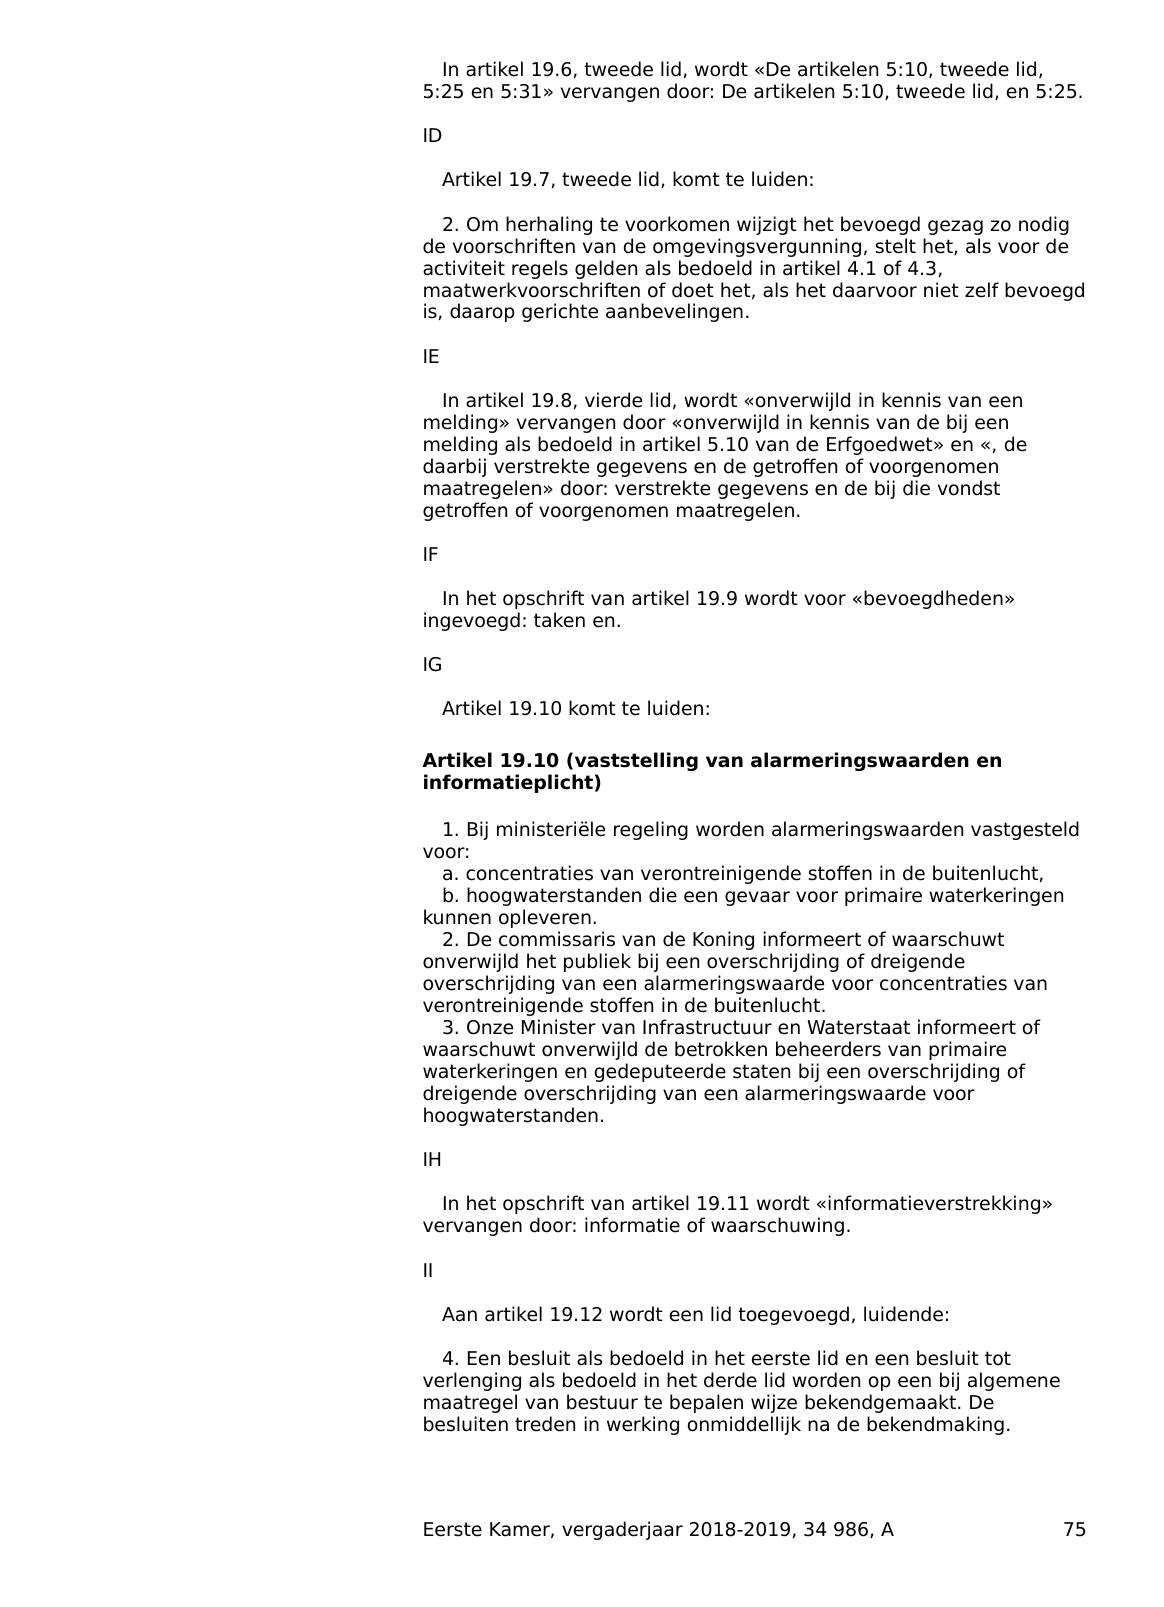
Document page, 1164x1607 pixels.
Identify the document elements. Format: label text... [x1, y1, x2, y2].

text 1. Bij ministeriële regeling worden alarmeringswaarden vastgesteld voor: [422, 819, 1087, 863]
text Aan artikel 19.12 wordt een lid toegevoegd, luidende: [422, 1304, 1087, 1326]
text In het opschrift van artikel 19.11 wordt «informatieverstrekking» vervangen door: informatie of waarschuwing. [422, 1193, 1087, 1237]
text b. hoogwaterstanden die een gevaar voor primaire waterkeringen kunnen opleveren. [422, 885, 1087, 929]
text Artikel 19.7, tweede lid, komt te luiden: [422, 169, 1087, 191]
text a. concentraties van verontreinigende stoffen in de buitenlucht, [422, 863, 1087, 885]
text IE [422, 346, 1087, 368]
text II [422, 1259, 1087, 1281]
text 2. De commissaris van de Koning informeert of waarschuwt onverwijld het publiek bij een overschrijding of dreigende overschrijding van een alarmeringswaarde voor concentraties van verontreinigende stoffen in de buitenlucht. [422, 929, 1087, 1017]
text ID [422, 125, 1087, 147]
text In artikel 19.8, vierde lid, wordt «onverwijld in kennis van een melding» vervangen door «onverwijld in kennis van de bij een melding als bedoeld in artikel 5.10 van de Erfgoedwet» en «, de daarbij verstrekte gegevens en de getroffen of voorgenomen maatregelen» door: verstrekte gegevens en de bij die vondst getroffen of voorgenomen maatregelen. [422, 390, 1087, 522]
text IH [422, 1149, 1087, 1171]
subtitle Artikel 19.10 (vaststelling van alarmeringswaarden en informatieplicht) [422, 750, 1087, 794]
text In artikel 19.6, tweede lid, wordt «De artikelen 5:10, tweede lid, 5:25 en 5:31» vervangen door: De artikelen 5:10, tweede lid, en 5:25. [422, 59, 1087, 103]
text IG [422, 654, 1087, 676]
text 3. Onze Minister van Infrastructuur en Waterstaat informeert of waarschuwt onverwijld de betrokken beheerders van primaire waterkeringen en gedeputeerde staten bij een overschrijding of dreigende overschrijding van een alarmeringswaarde voor hoogwaterstanden. [422, 1017, 1087, 1127]
text 2. Om herhaling te voorkomen wijzigt het bevoegd gezag zo nodig de voorschriften van de omgevingsvergunning, stelt het, als voor de activiteit regels gelden als bedoeld in artikel 4.1 of 4.3, maatwerkvoorschriften of doet het, als het daarvoor niet zelf bevoegd is, daarop gerichte aanbevelingen. [422, 213, 1087, 323]
text In het opschrift van artikel 19.9 wordt voor «bevoegdheden» ingevoegd: taken en. [422, 588, 1087, 632]
text IF [422, 544, 1087, 566]
text 4. Een besluit als bedoeld in het eerste lid en een besluit tot verlenging als bedoeld in het derde lid worden op een bij algemene maatregel van bestuur te bepalen wijze bekendgemaakt. De besluiten treden in werking onmiddellijk na de bekendmaking. [422, 1348, 1087, 1436]
text Artikel 19.10 komt te luiden: [422, 698, 1087, 720]
